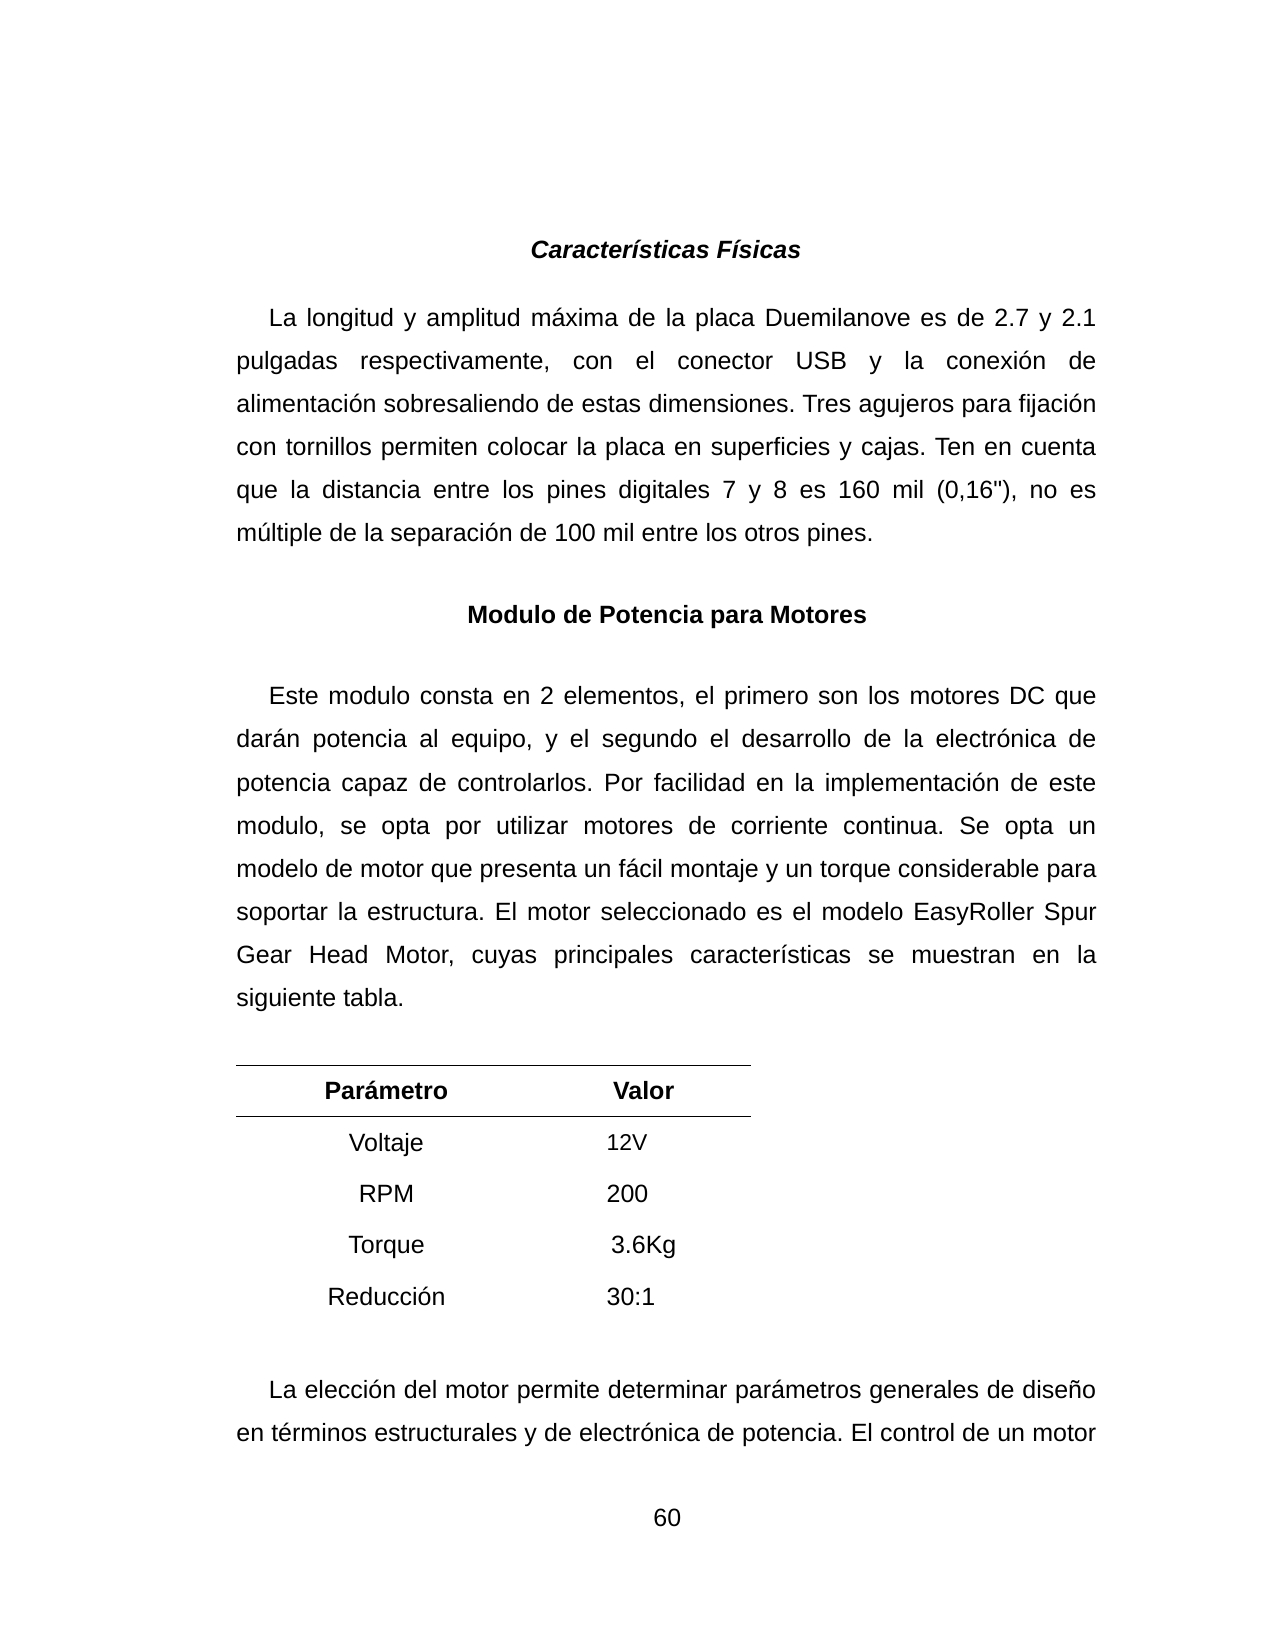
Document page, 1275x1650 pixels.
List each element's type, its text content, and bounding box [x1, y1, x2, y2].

table_header Parámetro [236, 1066, 536, 1116]
table_cell 3.6Kg [536, 1219, 751, 1270]
subtitle Características Físicas [236, 235, 1098, 264]
table_cell 200 [536, 1168, 751, 1219]
table_cell 12V [536, 1117, 751, 1168]
table_cell Reducción [236, 1270, 536, 1321]
table_header Valor [536, 1066, 751, 1116]
text Este modulo consta en 2 elementos, el primero son los motores DC que darán potencia al equipo, y el segundo el desarrollo de la electrónica de potencia capaz de controlarlos. Por facilidad en la implementación de este modulo, se opta por utilizar motores de corriente continua. Se opta un modelo de motor que presenta un fácil montaje y un torque considerable para soportar la estructura. El motor seleccionado es el modelo EasyRoller Spur Gear Head Motor, cuyas principales características se muestran en la siguiente tabla. [236, 681, 1098, 1012]
table_cell Torque [236, 1219, 536, 1270]
text La elección del motor permite determinar parámetros generales de diseño en términos estructurales y de electrónica de potencia. El control de un motor [236, 1375, 1098, 1447]
text La longitud y amplitud máxima de la placa Duemilanove es de 2.7 y 2.1 pulgadas respectivamente, con el conector USB y la conexión de alimentación sobresaliendo de estas dimensiones. Tres agujeros para fijación con tornillos permiten colocar la placa en superficies y cajas. Ten en cuenta que la distancia entre los pines digitales 7 y 8 es 160 mil (0,16"), no es múltiple de la separación de 100 mil entre los otros pines. [236, 303, 1098, 547]
table_cell 30:1 [536, 1270, 751, 1321]
subtitle Modulo de Potencia para Motores [236, 600, 1098, 628]
table_cell Voltaje [236, 1117, 536, 1168]
table_cell RPM [236, 1168, 536, 1219]
